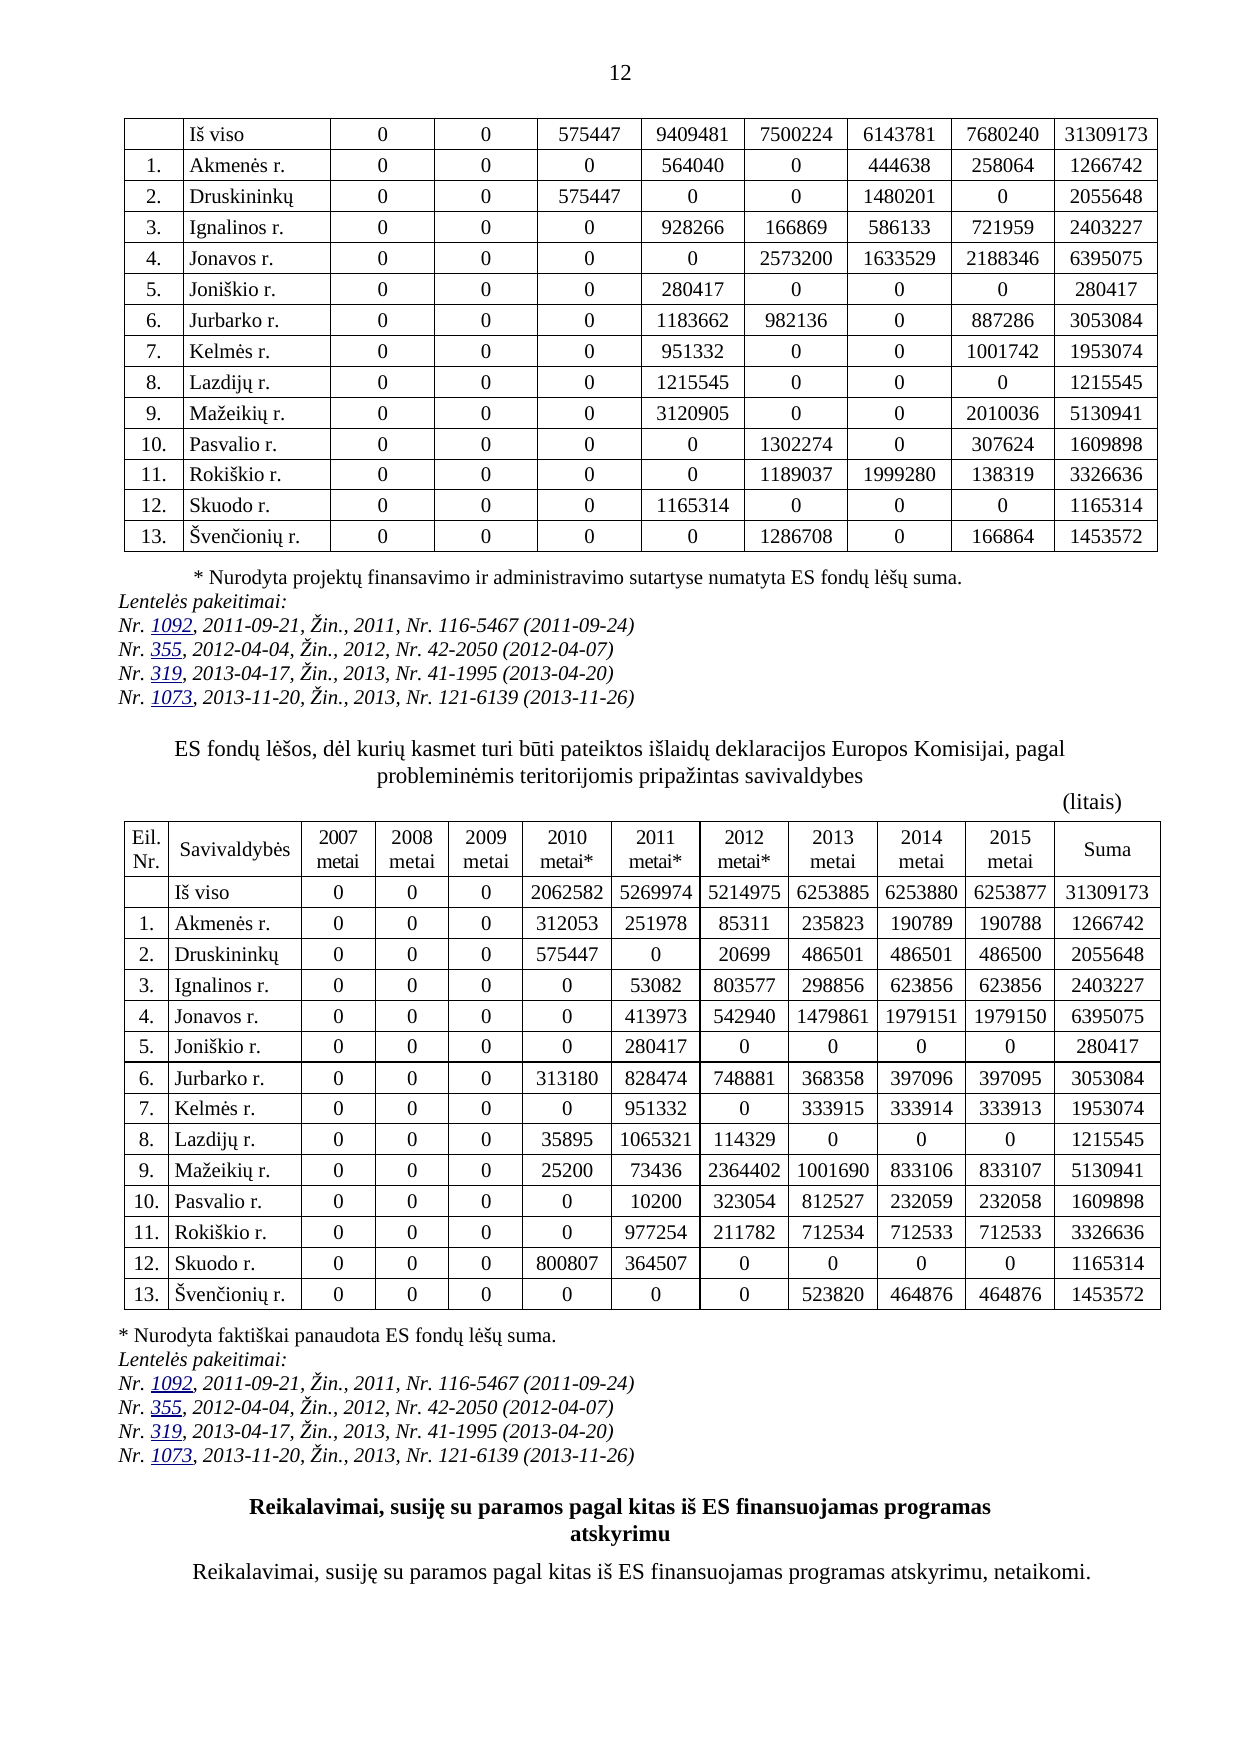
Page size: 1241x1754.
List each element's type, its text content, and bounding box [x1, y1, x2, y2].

table_cell 1609898 [1055, 1186, 1160, 1216]
table_cell 0 [331, 490, 434, 520]
table_cell 1215545 [1055, 1124, 1160, 1154]
table_cell 2. [125, 181, 183, 211]
table_cell 1979151 [878, 1001, 965, 1031]
table_cell 114329 [701, 1124, 788, 1154]
text ES fondų lėšos, dėl kurių kasmet turi būti pateiktos išlaidų deklaracijos Europos Komisijai, pagal probleminėmis teritorijomis pripažintas savivaldybes [118, 736, 1122, 788]
table_cell 0 [523, 970, 611, 999]
table_cell 0 [331, 274, 434, 304]
table_cell 0 [848, 429, 951, 458]
table_cell 0 [302, 1124, 375, 1154]
table_cell 0 [449, 1032, 522, 1061]
table_cell 333915 [789, 1094, 877, 1123]
table_cell 0 [642, 460, 744, 489]
table_cell 280417 [1055, 274, 1157, 304]
table_cell 0 [376, 1032, 448, 1061]
table_cell 333913 [966, 1094, 1054, 1123]
table_cell 0 [435, 212, 537, 242]
table_cell 0 [538, 150, 641, 180]
table_cell 575447 [538, 119, 641, 149]
table_cell 0 [523, 1217, 611, 1247]
table_cell 0 [435, 490, 537, 520]
table_cell 6253885 [789, 877, 877, 907]
table_cell 0 [449, 877, 522, 907]
table_cell 6395075 [1055, 243, 1157, 273]
table_cell 0 [435, 181, 537, 211]
table_cell Akmenės r. [169, 908, 301, 938]
table_cell 280417 [642, 274, 744, 304]
table_cell 0 [376, 1248, 448, 1278]
table_cell 6. [125, 305, 183, 335]
table_cell Ignalinos r. [169, 970, 301, 999]
table_cell 0 [848, 398, 951, 427]
table_cell 138319 [952, 460, 1054, 489]
table_cell 0 [952, 181, 1054, 211]
table_cell 0 [449, 1155, 522, 1185]
table_cell Jurbarko r. [184, 305, 330, 335]
table_cell 0 [376, 1279, 448, 1309]
table_header 2011 metai* [612, 822, 699, 876]
table_cell 0 [848, 336, 951, 366]
table_cell 397095 [966, 1063, 1054, 1092]
table_cell 0 [449, 1217, 522, 1247]
table_cell 3053084 [1055, 1063, 1160, 1092]
table_cell 307624 [952, 429, 1054, 458]
table_cell 887286 [952, 305, 1054, 335]
table_cell 9. [125, 1155, 168, 1185]
table_cell 190788 [966, 908, 1054, 938]
table_cell Kelmės r. [169, 1094, 301, 1123]
table_cell 2403227 [1055, 970, 1160, 999]
table_header 2009 metai [449, 822, 522, 876]
table_cell 10200 [612, 1186, 699, 1216]
table_cell 12. [125, 1248, 168, 1278]
table_cell 235823 [789, 908, 877, 938]
table_header 2014 metai [878, 822, 965, 876]
table_cell 712533 [878, 1217, 965, 1247]
table_cell 0 [331, 150, 434, 180]
table_cell 0 [878, 1248, 965, 1278]
table_header 2012 metai* [701, 822, 788, 876]
table_cell 0 [848, 521, 951, 551]
table_cell 6253877 [966, 877, 1054, 907]
table_cell 1001690 [789, 1155, 877, 1185]
text Nr. 1092, 2011-09-21, Žin., 2011, Nr. 116-5467 (2011-09-24) [118, 1371, 1122, 1395]
table_cell 1453572 [1055, 521, 1157, 551]
table_cell 444638 [848, 150, 951, 180]
table_header Savivaldybės [169, 822, 301, 876]
table_cell 190789 [878, 908, 965, 938]
table_cell 0 [331, 398, 434, 427]
table_cell 0 [701, 1279, 788, 1309]
table_cell 1302274 [745, 429, 847, 458]
table_cell 0 [435, 243, 537, 273]
table_cell 1001742 [952, 336, 1054, 366]
table_cell 12. [125, 490, 183, 520]
table_cell Iš viso [184, 119, 330, 149]
table_cell Joniškio r. [169, 1032, 301, 1061]
table_cell 0 [302, 877, 375, 907]
table_cell 1953074 [1055, 1094, 1160, 1123]
table_cell 0 [642, 521, 744, 551]
table_cell 0 [376, 908, 448, 938]
table_header 2015 metai [966, 822, 1054, 876]
table_cell 2573200 [745, 243, 847, 273]
table_cell 523820 [789, 1279, 877, 1309]
table_cell 0 [523, 1279, 611, 1309]
table_cell 11. [125, 1217, 168, 1247]
table_cell 280417 [612, 1032, 699, 1061]
table_cell 0 [538, 460, 641, 489]
table_cell 0 [331, 243, 434, 273]
table_cell 53082 [612, 970, 699, 999]
table_cell 0 [538, 398, 641, 427]
table_cell 7500224 [745, 119, 847, 149]
text Nr. 1073, 2013-11-20, Žin., 2013, Nr. 121-6139 (2013-11-26) [118, 1443, 1122, 1467]
table_cell 812527 [789, 1186, 877, 1216]
table_cell 803577 [701, 970, 788, 999]
table_cell 313180 [523, 1063, 611, 1092]
table_cell 0 [302, 1155, 375, 1185]
table_cell 0 [302, 1217, 375, 1247]
table_header Eil. Nr. [125, 822, 168, 876]
table_cell Jonavos r. [169, 1001, 301, 1031]
table_cell 0 [642, 429, 744, 458]
table_cell 0 [745, 490, 847, 520]
table_cell 0 [523, 1094, 611, 1123]
table_cell Joniškio r. [184, 274, 330, 304]
table_cell 1979150 [966, 1001, 1054, 1031]
text * Nurodyta faktiškai panaudota ES fondų lėšų suma. [118, 1322, 1122, 1347]
table_cell 0 [789, 1124, 877, 1154]
table_cell Jurbarko r. [169, 1063, 301, 1092]
text Nr. 355, 2012-04-04, Žin., 2012, Nr. 42-2050 (2012-04-07) [118, 637, 1122, 661]
table_cell 323054 [701, 1186, 788, 1216]
table_cell 3326636 [1055, 1217, 1160, 1247]
table_cell 5214975 [701, 877, 788, 907]
table_cell 0 [538, 243, 641, 273]
table_cell Druskininkų [184, 181, 330, 211]
table_cell 0 [538, 274, 641, 304]
table_cell 486501 [878, 939, 965, 969]
table_cell 0 [435, 429, 537, 458]
table_cell 0 [701, 1032, 788, 1061]
table_cell 0 [435, 336, 537, 366]
table_cell 575447 [538, 181, 641, 211]
table_cell 1633529 [848, 243, 951, 273]
table_cell 0 [376, 1217, 448, 1247]
table_cell 0 [449, 1279, 522, 1309]
table_cell 0 [331, 429, 434, 458]
table_cell 7. [125, 1094, 168, 1123]
table_cell Skuodo r. [169, 1248, 301, 1278]
table_cell 0 [612, 939, 699, 969]
table_cell 0 [435, 398, 537, 427]
table_cell 0 [376, 1063, 448, 1092]
table_cell 7680240 [952, 119, 1054, 149]
table_cell 0 [523, 1032, 611, 1061]
table_cell 2188346 [952, 243, 1054, 273]
table_cell 0 [449, 1001, 522, 1031]
table_cell 0 [376, 1001, 448, 1031]
table_cell Pasvalio r. [169, 1186, 301, 1216]
table_cell 0 [376, 939, 448, 969]
table_header Suma [1055, 822, 1160, 876]
table_cell 564040 [642, 150, 744, 180]
table_cell 0 [302, 939, 375, 969]
table_cell 0 [302, 1248, 375, 1278]
table_cell 0 [952, 274, 1054, 304]
table_cell 1609898 [1055, 429, 1157, 458]
table_cell Rokiškio r. [184, 460, 330, 489]
table_cell 0 [523, 1186, 611, 1216]
table_cell 20699 [701, 939, 788, 969]
table_cell 5130941 [1055, 398, 1157, 427]
table_cell 0 [449, 1186, 522, 1216]
table_cell 0 [538, 305, 641, 335]
table_cell 6. [125, 1063, 168, 1092]
table_cell 3120905 [642, 398, 744, 427]
table_cell 2062582 [523, 877, 611, 907]
table_cell 0 [966, 1124, 1054, 1154]
table_cell 0 [435, 521, 537, 551]
table_cell 0 [449, 1063, 522, 1092]
table_cell 0 [523, 1001, 611, 1031]
table_cell 0 [878, 1032, 965, 1061]
table_cell 25200 [523, 1155, 611, 1185]
table_cell 4. [125, 243, 183, 273]
text Lentelės pakeitimai: [118, 1347, 1122, 1371]
table_cell 8. [125, 1124, 168, 1154]
table_cell 0 [449, 970, 522, 999]
table_cell 1999280 [848, 460, 951, 489]
table_cell 312053 [523, 908, 611, 938]
table_cell Akmenės r. [184, 150, 330, 180]
table_header 2010 metai* [523, 822, 611, 876]
text Nr. 355, 2012-04-04, Žin., 2012, Nr. 42-2050 (2012-04-07) [118, 1395, 1122, 1419]
table_cell 748881 [701, 1063, 788, 1092]
table_cell 0 [642, 243, 744, 273]
table_cell 1453572 [1055, 1279, 1160, 1309]
table_cell 85311 [701, 908, 788, 938]
table_cell 0 [302, 908, 375, 938]
table_cell 1953074 [1055, 336, 1157, 366]
table_cell 0 [848, 274, 951, 304]
table_cell 0 [745, 181, 847, 211]
table_cell 0 [538, 212, 641, 242]
table_cell 0 [435, 150, 537, 180]
table_cell 0 [745, 274, 847, 304]
table_cell 0 [538, 367, 641, 397]
table_cell 0 [376, 877, 448, 907]
table_cell Ignalinos r. [184, 212, 330, 242]
text Nr. 319, 2013-04-17, Žin., 2013, Nr. 41-1995 (2013-04-20) [118, 1419, 1122, 1443]
table_cell 0 [435, 119, 537, 149]
table_cell 1165314 [1055, 1248, 1160, 1278]
table_cell 0 [302, 1001, 375, 1031]
text Lentelės pakeitimai: [118, 589, 1122, 613]
table_cell 3326636 [1055, 460, 1157, 489]
table_cell 0 [848, 305, 951, 335]
table_cell 833106 [878, 1155, 965, 1185]
table_cell 0 [435, 460, 537, 489]
table_cell 31309173 [1055, 119, 1157, 149]
table_cell 0 [331, 119, 434, 149]
table_cell 0 [331, 460, 434, 489]
text Reikalavimai, susiję su paramos pagal kitas iš ES finansuojamas programas atskyrimu, netaikomi. [118, 1558, 1122, 1585]
table_cell 486500 [966, 939, 1054, 969]
table_cell 1183662 [642, 305, 744, 335]
table_cell Mažeikių r. [184, 398, 330, 427]
table_cell 1479861 [789, 1001, 877, 1031]
table_cell 0 [449, 1094, 522, 1123]
table_cell 712534 [789, 1217, 877, 1247]
table_cell 0 [435, 305, 537, 335]
table_cell 542940 [701, 1001, 788, 1031]
table_cell 10. [125, 429, 183, 458]
table_cell 413973 [612, 1001, 699, 1031]
table_cell 0 [331, 212, 434, 242]
table_cell 280417 [1055, 1032, 1160, 1061]
table_cell 1286708 [745, 521, 847, 551]
table_cell 1165314 [1055, 490, 1157, 520]
table_cell 73436 [612, 1155, 699, 1185]
table_cell 0 [331, 305, 434, 335]
table_cell 982136 [745, 305, 847, 335]
table_cell 0 [538, 336, 641, 366]
table_cell 397096 [878, 1063, 965, 1092]
table_cell 5130941 [1055, 1155, 1160, 1185]
table_cell 35895 [523, 1124, 611, 1154]
table_cell 2055648 [1055, 939, 1160, 969]
table_cell 0 [376, 1186, 448, 1216]
table_cell Jonavos r. [184, 243, 330, 273]
table_cell Iš viso [169, 877, 301, 907]
table_cell 575447 [523, 939, 611, 969]
table_cell 7. [125, 336, 183, 366]
table_cell 0 [376, 1094, 448, 1123]
table_cell 0 [302, 1032, 375, 1061]
table_cell 800807 [523, 1248, 611, 1278]
table_cell 232058 [966, 1186, 1054, 1216]
table_cell 31309173 [1055, 877, 1160, 907]
table_header 2008 metai [376, 822, 448, 876]
table_cell 0 [538, 521, 641, 551]
table_cell 4. [125, 1001, 168, 1031]
table_header 2007 metai [302, 822, 375, 876]
table_cell 1. [125, 908, 168, 938]
table_cell 0 [302, 1094, 375, 1123]
table_cell 232059 [878, 1186, 965, 1216]
table_cell 3. [125, 970, 168, 999]
table_cell 0 [745, 398, 847, 427]
table_cell 0 [789, 1032, 877, 1061]
table_cell [125, 119, 183, 149]
table_cell 0 [376, 970, 448, 999]
table_cell 0 [745, 336, 847, 366]
table_cell Lazdijų r. [184, 367, 330, 397]
table_cell 0 [701, 1094, 788, 1123]
text (litais) [118, 788, 1122, 814]
table_cell 0 [745, 367, 847, 397]
table_cell 486501 [789, 939, 877, 969]
table_cell 1189037 [745, 460, 847, 489]
table_cell 3053084 [1055, 305, 1157, 335]
table_cell 623856 [966, 970, 1054, 999]
table_cell 2403227 [1055, 212, 1157, 242]
text Nr. 1073, 2013-11-20, Žin., 2013, Nr. 121-6139 (2013-11-26) [118, 685, 1122, 709]
table_cell 721959 [952, 212, 1054, 242]
table_cell 0 [966, 1032, 1054, 1061]
table_cell Lazdijų r. [169, 1124, 301, 1154]
table_cell 6253880 [878, 877, 965, 907]
table_cell 0 [331, 181, 434, 211]
table_cell 368358 [789, 1063, 877, 1092]
table_cell 0 [331, 336, 434, 366]
table_cell 0 [331, 367, 434, 397]
table_cell 0 [952, 490, 1054, 520]
table_cell 833107 [966, 1155, 1054, 1185]
table_cell 623856 [878, 970, 965, 999]
table_cell 2364402 [701, 1155, 788, 1185]
table_cell 0 [538, 429, 641, 458]
table_cell Mažeikių r. [169, 1155, 301, 1185]
table_cell Druskininkų [169, 939, 301, 969]
table_cell 258064 [952, 150, 1054, 180]
table_cell 0 [449, 939, 522, 969]
table_cell 1165314 [642, 490, 744, 520]
table_cell 977254 [612, 1217, 699, 1247]
table_cell 951332 [642, 336, 744, 366]
table_cell 0 [302, 1063, 375, 1092]
table_cell 0 [376, 1124, 448, 1154]
text Reikalavimai, susiję su paramos pagal kitas iš ES finansuojamas programas atskyrimu [118, 1493, 1122, 1546]
table_cell 464876 [878, 1279, 965, 1309]
table_cell 0 [449, 908, 522, 938]
table_cell 211782 [701, 1217, 788, 1247]
table_cell 10. [125, 1186, 168, 1216]
table_cell 9409481 [642, 119, 744, 149]
table_cell Kelmės r. [184, 336, 330, 366]
table_cell 13. [125, 1279, 168, 1309]
table_cell 166864 [952, 521, 1054, 551]
table_cell 0 [612, 1279, 699, 1309]
table_cell 0 [435, 367, 537, 397]
table_cell 0 [789, 1248, 877, 1278]
text * Nurodyta projektų finansavimo ir administravimo sutartyse numatyta ES fondų lėšų suma. [118, 565, 1122, 589]
table_cell 8. [125, 367, 183, 397]
table_cell 0 [435, 274, 537, 304]
table_cell 166869 [745, 212, 847, 242]
table_cell Pasvalio r. [184, 429, 330, 458]
table_cell 9. [125, 398, 183, 427]
table_cell 5. [125, 274, 183, 304]
table_cell 1266742 [1055, 908, 1160, 938]
table_cell 0 [642, 181, 744, 211]
table_cell 13. [125, 521, 183, 551]
table_cell 11. [125, 460, 183, 489]
table_cell 6143781 [848, 119, 951, 149]
table_cell 0 [449, 1248, 522, 1278]
table_cell 0 [302, 1186, 375, 1216]
table_cell 0 [302, 1279, 375, 1309]
table_cell 333914 [878, 1094, 965, 1123]
table_cell 586133 [848, 212, 951, 242]
table_header 2013 metai [789, 822, 877, 876]
table_cell Švenčionių r. [169, 1279, 301, 1309]
table_cell 251978 [612, 908, 699, 938]
table_cell 0 [302, 970, 375, 999]
table_cell 1266742 [1055, 150, 1157, 180]
table_cell 2. [125, 939, 168, 969]
table_cell 0 [701, 1248, 788, 1278]
table_cell Švenčionių r. [184, 521, 330, 551]
table_cell 0 [848, 490, 951, 520]
table_cell 2010036 [952, 398, 1054, 427]
table_cell 0 [745, 150, 847, 180]
table_cell 0 [848, 367, 951, 397]
table_cell 5. [125, 1032, 168, 1061]
text Nr. 1092, 2011-09-21, Žin., 2011, Nr. 116-5467 (2011-09-24) [118, 613, 1122, 637]
table_cell Rokiškio r. [169, 1217, 301, 1247]
table_cell 928266 [642, 212, 744, 242]
table_cell 1065321 [612, 1124, 699, 1154]
table_cell 0 [966, 1248, 1054, 1278]
table_cell 364507 [612, 1248, 699, 1278]
table_cell 5269974 [612, 877, 699, 907]
text Nr. 319, 2013-04-17, Žin., 2013, Nr. 41-1995 (2013-04-20) [118, 661, 1122, 685]
table_cell 1215545 [642, 367, 744, 397]
table_cell 298856 [789, 970, 877, 999]
table_cell 712533 [966, 1217, 1054, 1247]
table_cell 1480201 [848, 181, 951, 211]
table_cell Skuodo r. [184, 490, 330, 520]
table_cell 3. [125, 212, 183, 242]
table_cell 0 [331, 521, 434, 551]
table_cell 1. [125, 150, 183, 180]
table_cell 828474 [612, 1063, 699, 1092]
table_cell 2055648 [1055, 181, 1157, 211]
table_cell 0 [376, 1155, 448, 1185]
table_cell 0 [878, 1124, 965, 1154]
table_cell 0 [952, 367, 1054, 397]
table_cell 1215545 [1055, 367, 1157, 397]
table_cell 0 [449, 1124, 522, 1154]
table_cell 464876 [966, 1279, 1054, 1309]
table_cell 6395075 [1055, 1001, 1160, 1031]
table_cell 951332 [612, 1094, 699, 1123]
table_cell [125, 877, 168, 907]
table_cell 0 [538, 490, 641, 520]
